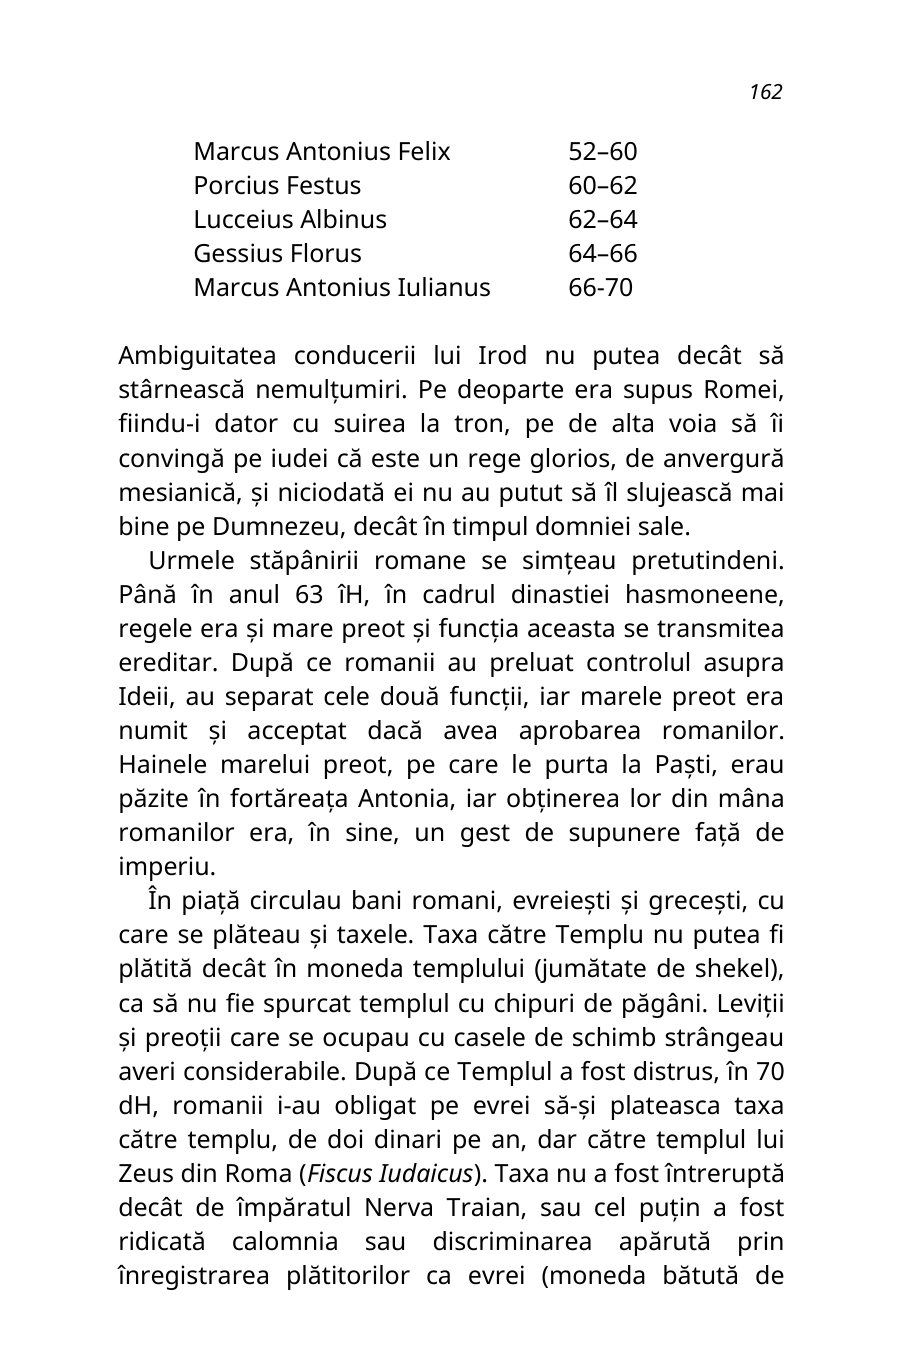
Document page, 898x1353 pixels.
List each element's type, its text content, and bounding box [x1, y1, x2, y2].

text Gessius Florus 64–66 [193, 236, 786, 270]
text Porcius Festus 60–62 [193, 168, 786, 202]
text În piaţă circulau bani romani, evreieşti şi greceşti, cu care se plăteau şi taxele. Taxa către Templu nu putea fi plătită decât în moneda templului (jumătate de shekel), ca să nu fie spurcat templul cu chipuri de păgâni. Leviţii şi preoţii care se ocupau cu casele de schimb strângeau averi considerabile. După ce Templul a fost distrus, în 70 dH, romanii i-au obligat pe evrei să-şi plateasca taxa către templu, de doi dinari pe an, dar către templul lui Zeus din Roma (Fiscus Iudaicus). Taxa nu a fost întreruptă decât de împăratul Nerva Traian, sau cel puţin a fost ridicată calomnia sau discriminarea apărută prin înregistrarea plătitorilor ca evrei (moneda bătută de [118, 883, 786, 1292]
text Lucceius Albinus 62–64 [193, 202, 786, 236]
text Marcus Antonius Iulianus 66-70 [193, 270, 786, 304]
text Urmele stăpânirii romane se simţeau pretutindeni. Până în anul 63 îH, în cadrul dinastiei hasmoneene, regele era şi mare preot şi funcţia aceasta se transmitea ereditar. După ce romanii au preluat controlul asupra Ideii, au separat cele două funcţii, iar marele preot era numit şi acceptat dacă avea aprobarea romanilor. Hainele marelui preot, pe care le purta la Paşti, erau păzite în fortăreaţa Antonia, iar obţinerea lor din mâna romanilor era, în sine, un gest de supunere faţă de imperiu. [118, 542, 786, 883]
text Marcus Antonius Felix 52–60 [193, 134, 786, 168]
text Ambiguitatea conducerii lui Irod nu putea decât să stârnească nemulţumiri. Pe deoparte era supus Romei, fiindu-i dator cu suirea la tron, pe de alta voia să îi convingă pe iudei că este un rege glorios, de anvergură mesianică, şi niciodată ei nu au putut să îl slujească mai bine pe Dumnezeu, decât în timpul domniei sale. [118, 338, 786, 542]
